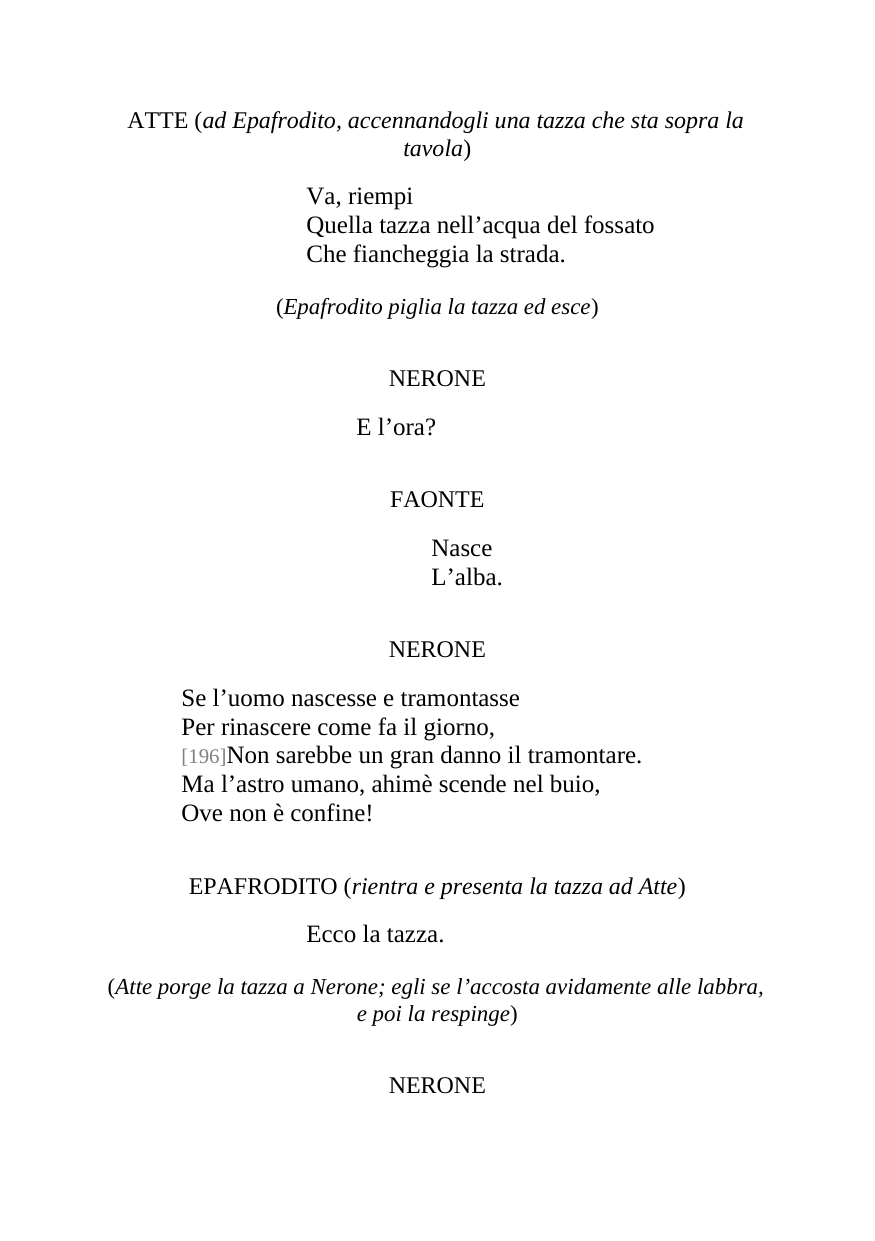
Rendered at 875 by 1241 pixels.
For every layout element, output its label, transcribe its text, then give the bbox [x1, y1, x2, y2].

text Va, riempi [106, 181, 768, 210]
text NERONE [106, 364, 768, 392]
text Ove non è confine! [106, 798, 768, 827]
text Se l’uomo nascesse e tramontasse [106, 683, 768, 712]
text FAONTE [106, 485, 768, 513]
text (Epafrodito piglia la tazza ed esce) [106, 293, 768, 319]
text Che fiancheggia la strada. [106, 239, 768, 268]
text Ecco la tazza. [106, 919, 768, 948]
text Per rinascere come fa il giorno, [106, 712, 768, 741]
text Ma l’astro umano, ahimè scende nel buio, [106, 769, 768, 798]
text EPAFRODITO (rientra e presenta la tazza ad Atte) [106, 872, 768, 899]
text L’alba. [106, 562, 768, 591]
text NERONE [106, 636, 768, 663]
text (Atte porge la tazza a Nerone; egli se l’accosta avidamente alle labbra, e poi la respinge) [106, 973, 768, 1026]
text Nasce [106, 533, 768, 562]
text E l’ora? [106, 412, 768, 440]
text NERONE [106, 1071, 768, 1098]
text ATTE (ad Epafrodito, accennandogli una tazza che sta sopra la tavola) [106, 106, 768, 161]
text [196]Non sarebbe un gran danno il tramontare. [106, 741, 768, 769]
text Quella tazza nell’acqua del fossato [106, 210, 768, 239]
